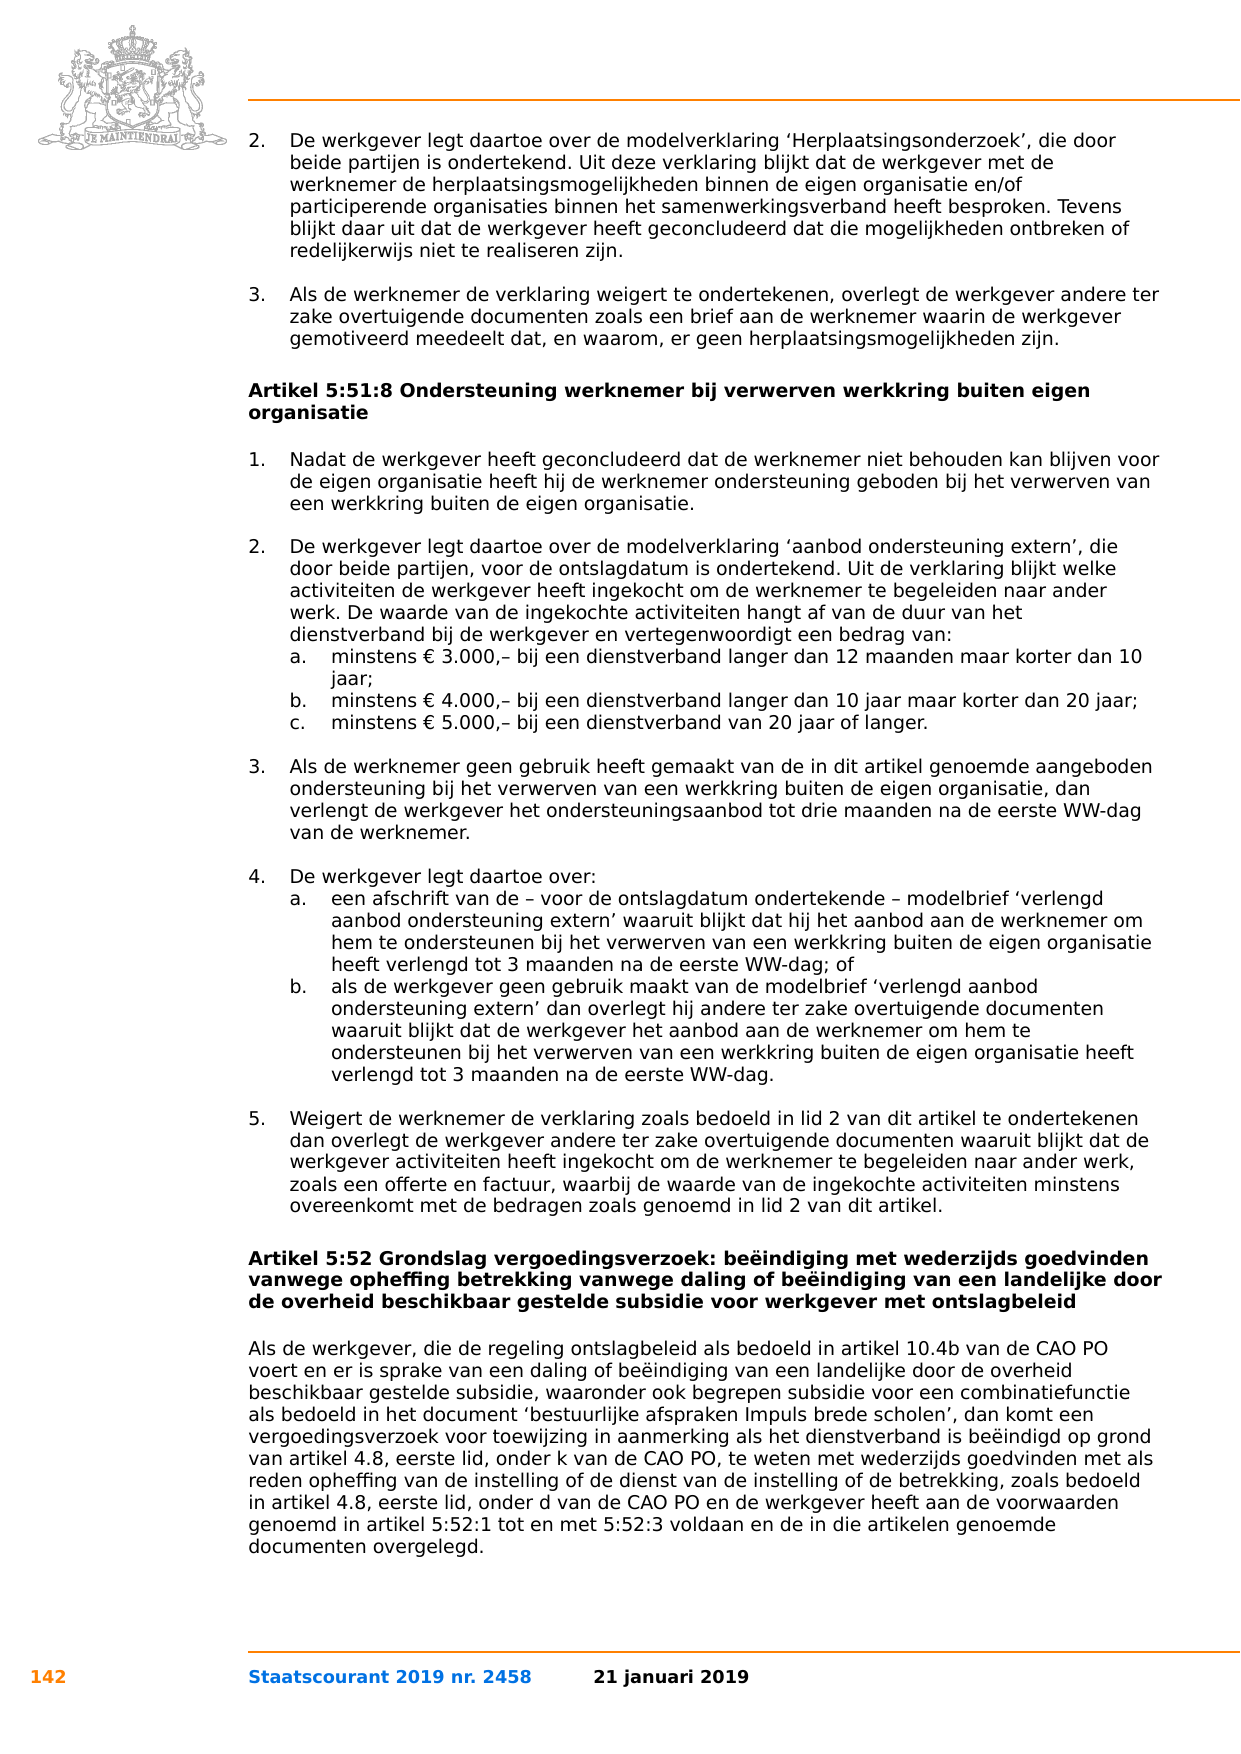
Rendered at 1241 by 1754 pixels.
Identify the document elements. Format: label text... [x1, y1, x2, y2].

text 3. Als de werknemer de verklaring weigert te ondertekenen, overlegt de werkgever andere ter zake overtuigende documenten zoals een brief aan de werknemer waarin de werkgever gemotiveerd meedeelt dat, en waarom, er geen herplaatsingsmogelijkheden zijn. [248, 284, 1163, 349]
text c. minstens € 5.000,– bij een dienstverband van 20 jaar of langer. [289, 712, 1163, 734]
text b. minstens € 4.000,– bij een dienstverband langer dan 10 jaar maar korter dan 20 jaar; [289, 690, 1163, 712]
text 3. Als de werknemer geen gebruik heeft gemaakt van de in dit artikel genoemde aangeboden ondersteuning bij het verwerven van een werkkring buiten de eigen organisatie, dan verlengt de werkgever het ondersteuningsaanbod tot drie maanden na de eerste WW-dag van de werknemer. [248, 756, 1163, 844]
text a. minstens € 3.000,– bij een dienstverband langer dan 12 maanden maar korter dan 10 jaar; [289, 646, 1163, 690]
text Als de werkgever, die de regeling ontslagbeleid als bedoeld in artikel 10.4b van de CAO PO voert en er is sprake van een daling of beëindiging van een landelijke door de overheid beschikbaar gestelde subsidie, waaronder ook begrepen subsidie voor een combinatiefunctie als bedoeld in het document ‘bestuurlijke afspraken Impuls brede scholen’, dan komt een vergoedingsverzoek voor toewijzing in aanmerking als het dienstverband is beëindigd op grond van artikel 4.8, eerste lid, onder k van de CAO PO, te weten met wederzijds goedvinden met als reden opheffing van de instelling of de dienst van de instelling of de betrekking, zoals bedoeld in artikel 4.8, eerste lid, onder d van de CAO PO en de werkgever heeft aan de voorwaarden genoemd in artikel 5:52:1 tot en met 5:52:3 voldaan en de in die artikelen genoemde documenten overgelegd. [248, 1338, 1163, 1558]
picture [38, 25, 227, 150]
subtitle Artikel 5:51:8 Ondersteuning werknemer bij verwerven werkkring buiten eigen organisatie [248, 379, 1163, 423]
text b. als de werkgever geen gebruik maakt van de modelbrief ‘verlengd aanbod ondersteuning extern’ dan overlegt hij andere ter zake overtuigende documenten waaruit blijkt dat de werkgever het aanbod aan de werknemer om hem te ondersteunen bij het verwerven van een werkkring buiten de eigen organisatie heeft verlengd tot 3 maanden na de eerste WW-dag. [289, 976, 1163, 1086]
text a. een afschrift van de – voor de ontslagdatum ondertekende – modelbrief ‘verlengd aanbod ondersteuning extern’ waaruit blijkt dat hij het aanbod aan de werknemer om hem te ondersteunen bij het verwerven van een werkkring buiten de eigen organisatie heeft verlengd tot 3 maanden na de eerste WW-dag; of [289, 888, 1163, 976]
text 4. De werkgever legt daartoe over: [248, 866, 1163, 888]
text 2. De werkgever legt daartoe over de modelverklaring ‘aanbod ondersteuning extern’, die door beide partijen, voor de ontslagdatum is ondertekend. Uit de verklaring blijkt welke activiteiten de werkgever heeft ingekocht om de werknemer te begeleiden naar ander werk. De waarde van de ingekochte activiteiten hangt af van de duur van het dienstverband bij de werkgever en vertegenwoordigt een bedrag van: [248, 536, 1163, 646]
text 2. De werkgever legt daartoe over de modelverklaring ‘Herplaatsingsonderzoek’, die door beide partijen is ondertekend. Uit deze verklaring blijkt dat de werkgever met de werknemer de herplaatsingsmogelijkheden binnen de eigen organisatie en/of participerende organisaties binnen het samenwerkingsverband heeft besproken. Tevens blijkt daar uit dat de werkgever heeft geconcludeerd dat die mogelijkheden ontbreken of redelijkerwijs niet te realiseren zijn. [248, 130, 1163, 262]
text 1. Nadat de werkgever heeft geconcludeerd dat de werknemer niet behouden kan blijven voor de eigen organisatie heeft hij de werknemer ondersteuning geboden bij het verwerven van een werkkring buiten de eigen organisatie. [248, 448, 1163, 514]
text 5. Weigert de werknemer de verklaring zoals bedoeld in lid 2 van dit artikel te ondertekenen dan overlegt de werkgever andere ter zake overtuigende documenten waaruit blijkt dat de werkgever activiteiten heeft ingekocht om de werknemer te begeleiden naar ander werk, zoals een offerte en factuur, waarbij de waarde van de ingekochte activiteiten minstens overeenkomt met de bedragen zoals genoemd in lid 2 van dit artikel. [248, 1107, 1163, 1217]
subtitle Artikel 5:52 Grondslag vergoedingsverzoek: beëindiging met wederzijds goedvinden vanwege opheffing betrekking vanwege daling of beëindiging van een landelijke door de overheid beschikbaar gestelde subsidie voor werkgever met ontslagbeleid [248, 1247, 1163, 1313]
